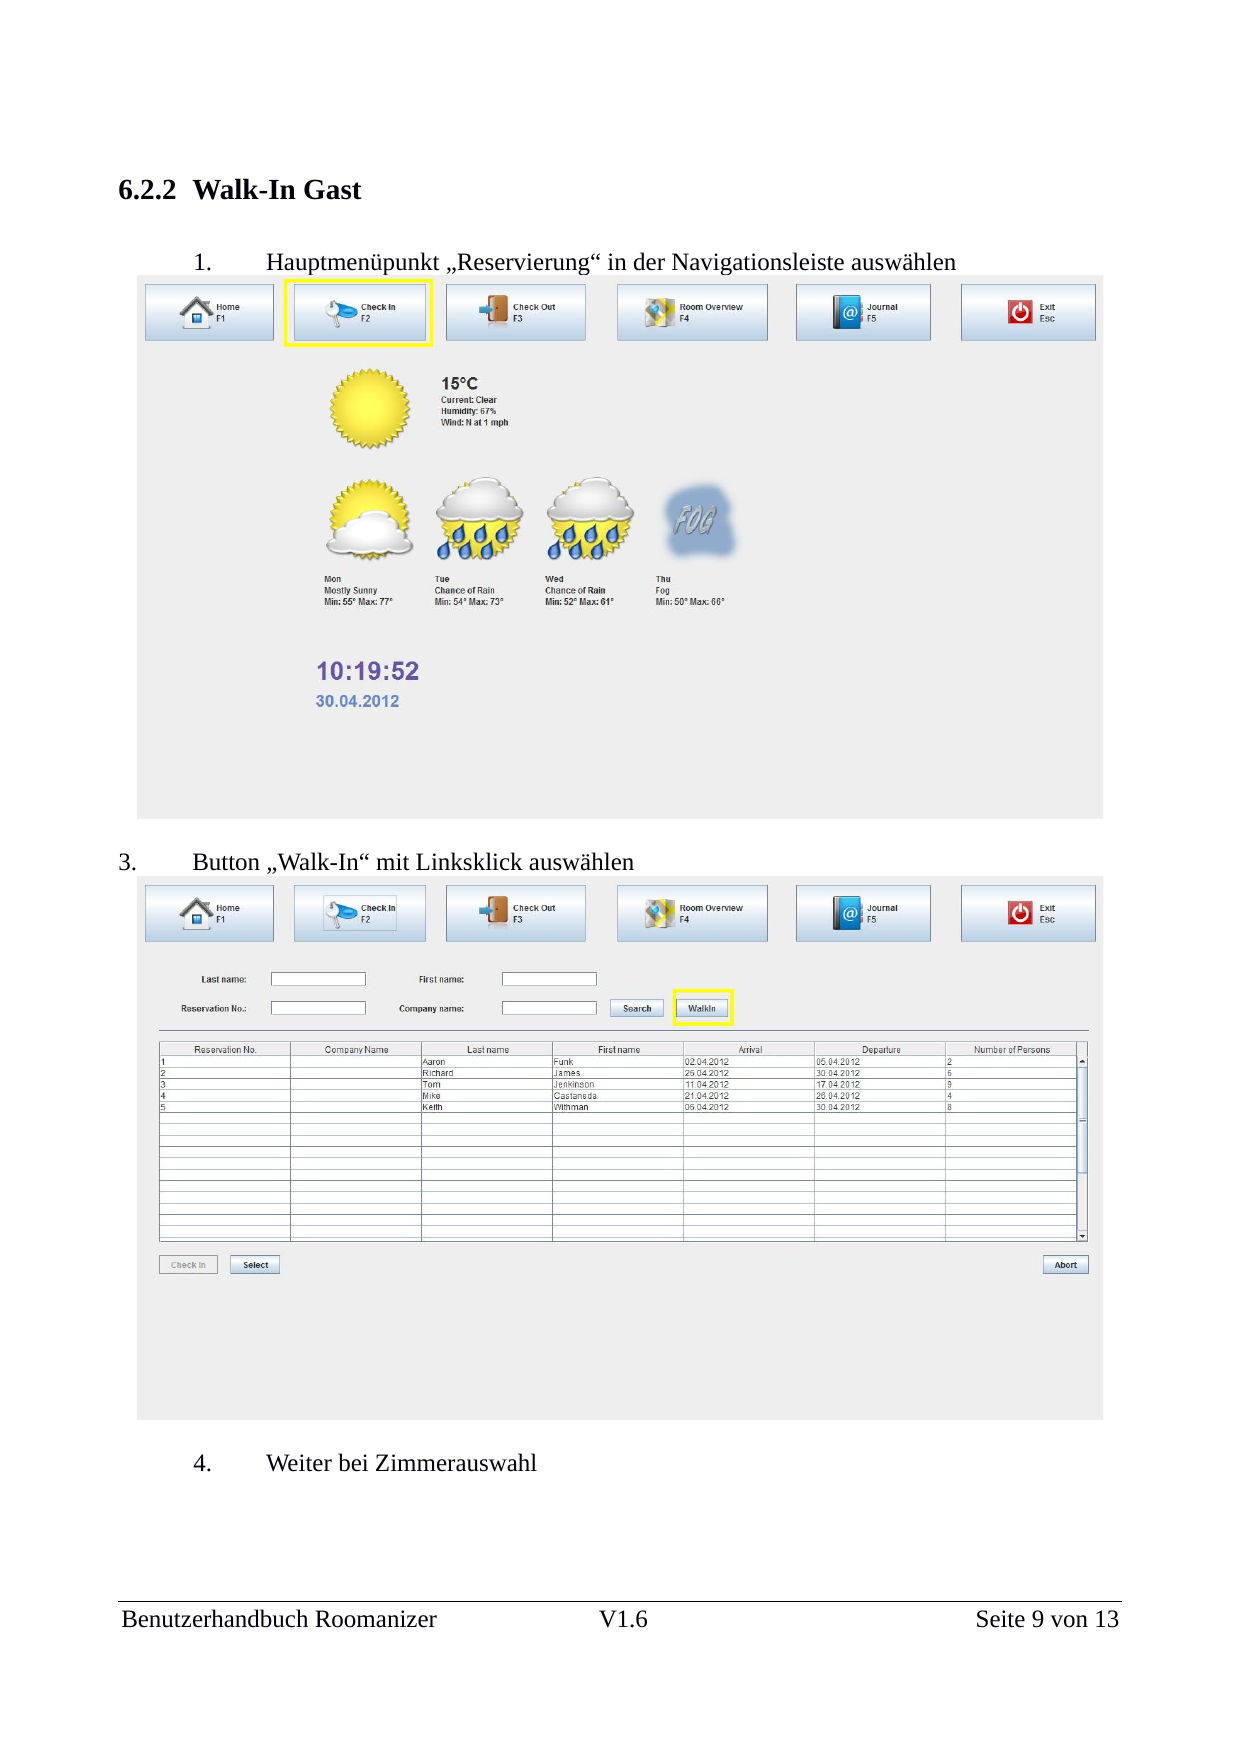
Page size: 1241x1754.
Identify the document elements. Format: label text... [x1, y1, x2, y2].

picture [136, 876, 1104, 1420]
list 1. Hauptmenüpunkt „Reservierung“ in der Navigationsleiste auswählen [156, 247, 1122, 275]
text 3. Button „Walk-In“ mit Linksklick auswählen [118, 847, 1122, 876]
picture [136, 275, 1104, 819]
subtitle 6.2.2 Walk-In Gast [118, 172, 1122, 205]
list 4. Weiter bei Zimmerauswahl [156, 1448, 1122, 1477]
